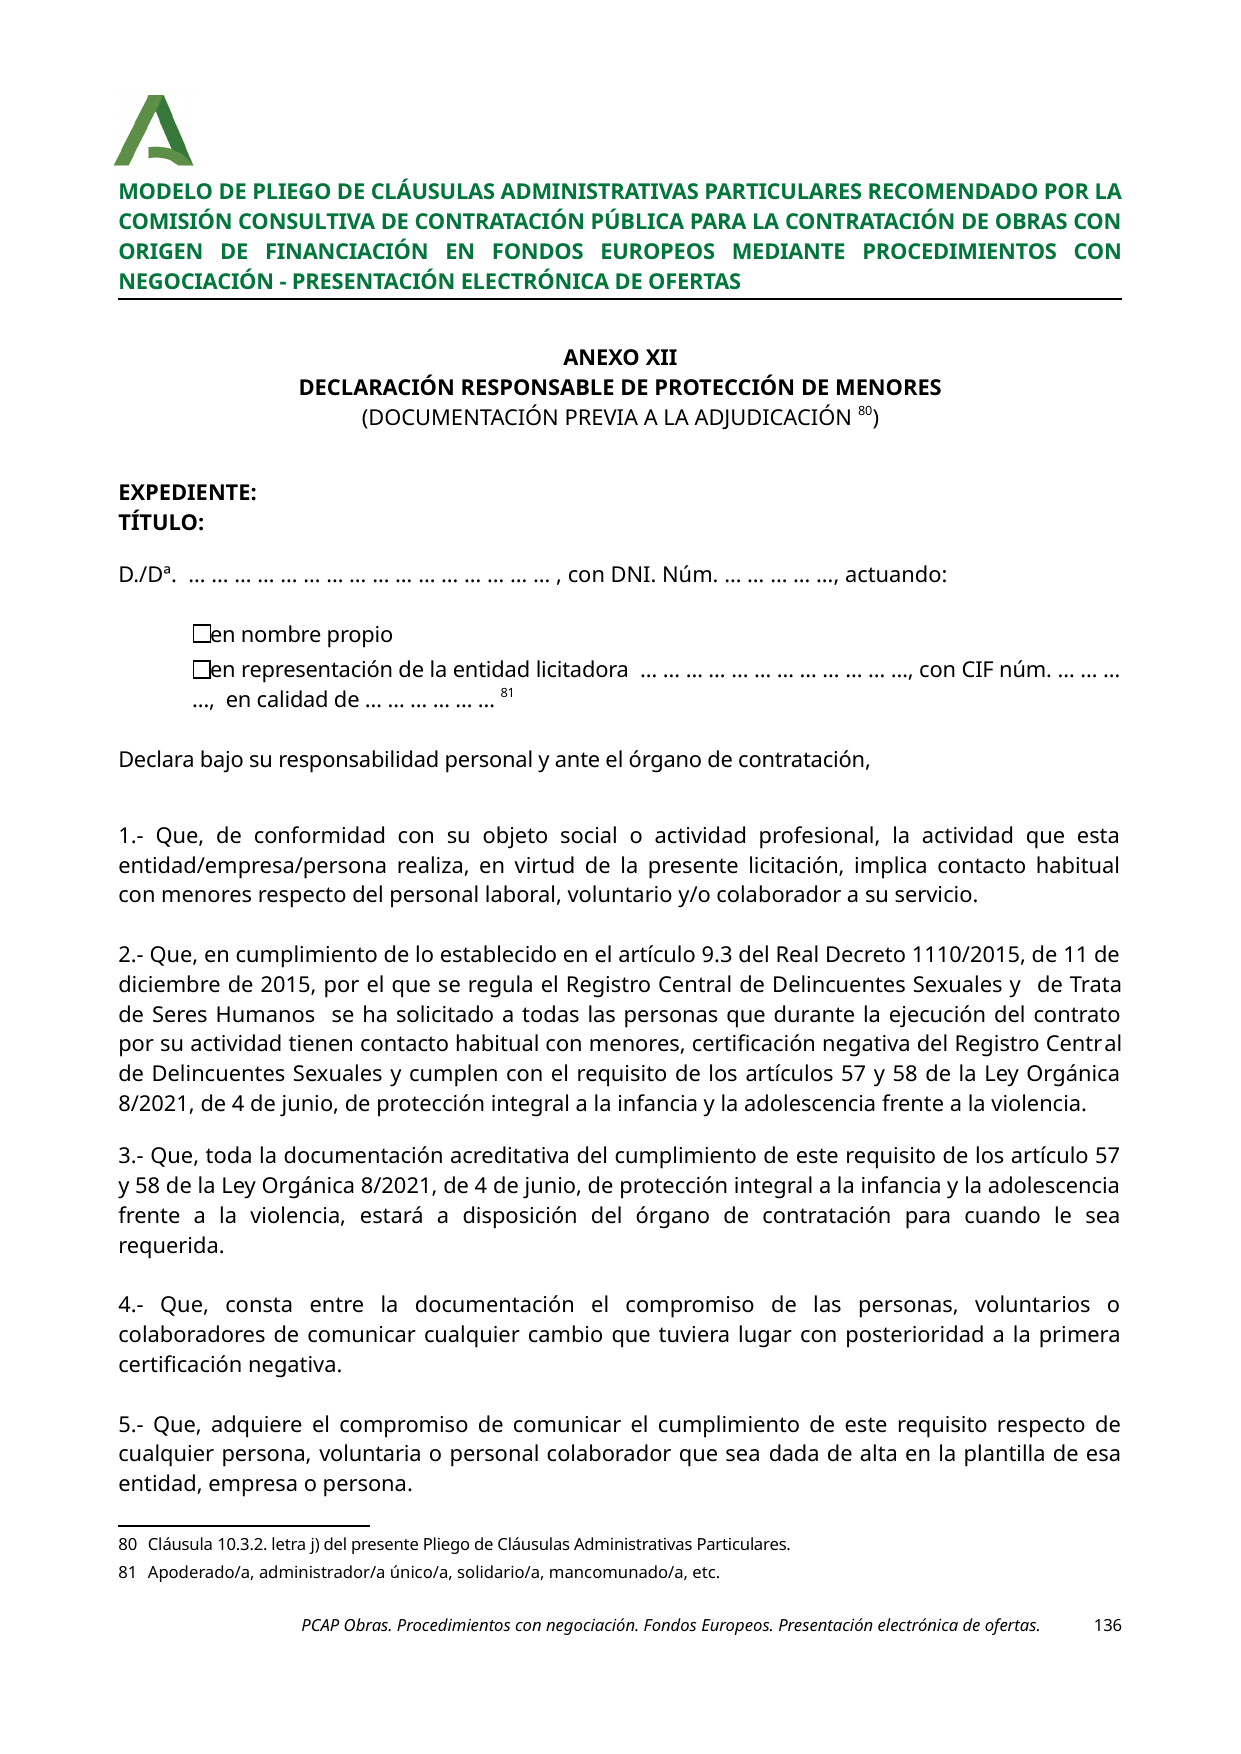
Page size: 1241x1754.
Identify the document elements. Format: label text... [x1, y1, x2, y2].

text 3.- Que, toda la documentación acreditativa del cumplimiento de este requisito de los artículo 57 y 58 de la Ley Orgánica 8/2021, de 4 de junio, de protección integral a la infancia y la adolescencia frente a la violencia, estará a disposición del órgano de contratación para cuando le sea requerida. [118, 1140, 1122, 1259]
text Declara bajo su responsabilidad personal y ante el órgano de contratación, [118, 744, 1122, 774]
text 5.- Que, adquiere el compromiso de comunicar el cumplimiento de este requisito respecto de cualquier persona, voluntaria o personal colaborador que sea dada de alta en la plantilla de esa entidad, empresa o persona. [118, 1408, 1122, 1498]
text (DOCUMENTACIÓN PREVIA A LA ADJUDICACIÓN ) [118, 402, 1122, 431]
text EXPEDIENTE: [118, 477, 1122, 507]
text D./Dª. … … … … … … … … … … … … … … … … , con DNI. Núm. … … … … …, actuando: [118, 559, 1122, 589]
text ANEXO XII [118, 342, 1122, 372]
text 1.- Que, de conformidad con su objeto social o actividad profesional, la actividad que esta entidad/empresa/persona realiza, en virtud de la presente licitación, implica contacto habitual con menores respecto del personal laboral, voluntario y/o colaborador a su servicio. [118, 820, 1122, 909]
text 4.- Que, consta entre la documentación el compromiso de las personas, voluntarios o colaboradores de comunicar cualquier cambio que tuviera lugar con posterioridad a la primera certificación negativa. [118, 1289, 1122, 1379]
text 2.- Que, en cumplimiento de lo establecido en el artículo 9.3 del Real Decreto 1110/2015, de 11 de diciembre de 2015, por el que se regula el Registro Central de Delincuentes Sexuales y de Trata de Seres Humanos se ha solicitado a todas las personas que durante la ejecución del contrato por su actividad tienen contacto habitual con menores, certificación negativa del Registro Central de Delincuentes Sexuales y cumplen con el requisito de los artículos 57 y 58 de la Ley Orgánica 8/2021, de 4 de junio, de protección integral a la infancia y la adolescencia frente a la violencia. [118, 939, 1122, 1118]
picture [109, 90, 198, 170]
text MODELO DE PLIEGO DE CLÁUSULAS ADMINISTRATIVAS PARTICULARES RECOMENDADO POR LA COMISIÓN CONSULTIVA DE CONTRATACIÓN PÚBLICA PARA LA CONTRATACIÓN DE OBRAS CON ORIGEN DE FINANCIACIÓN EN FONDOS EUROPEOS MEDIANTE PROCEDIMIENTOS CON NEGOCIACIÓN - PRESENTACIÓN ELECTRÓNICA DE OFERTAS [118, 176, 1122, 298]
text Apoderado/a, administrador/a único/a, solidario/a, mancomunado/a, etc. [118, 1561, 1122, 1584]
text TÍTULO: [118, 507, 1122, 536]
text en nombre propio [192, 619, 1122, 648]
text DECLARACIÓN RESPONSABLE DE PROTECCIÓN DE MENORES [118, 372, 1122, 402]
text en representación de la entidad licitadora … … … … … … … … … … … …, con CIF núm. … … … …, en calidad de … … … … … … [192, 654, 1122, 714]
text Cláusula 10.3.2. letra j) del presente Pliego de Cláusulas Administrativas Particulares. [118, 1532, 1122, 1555]
